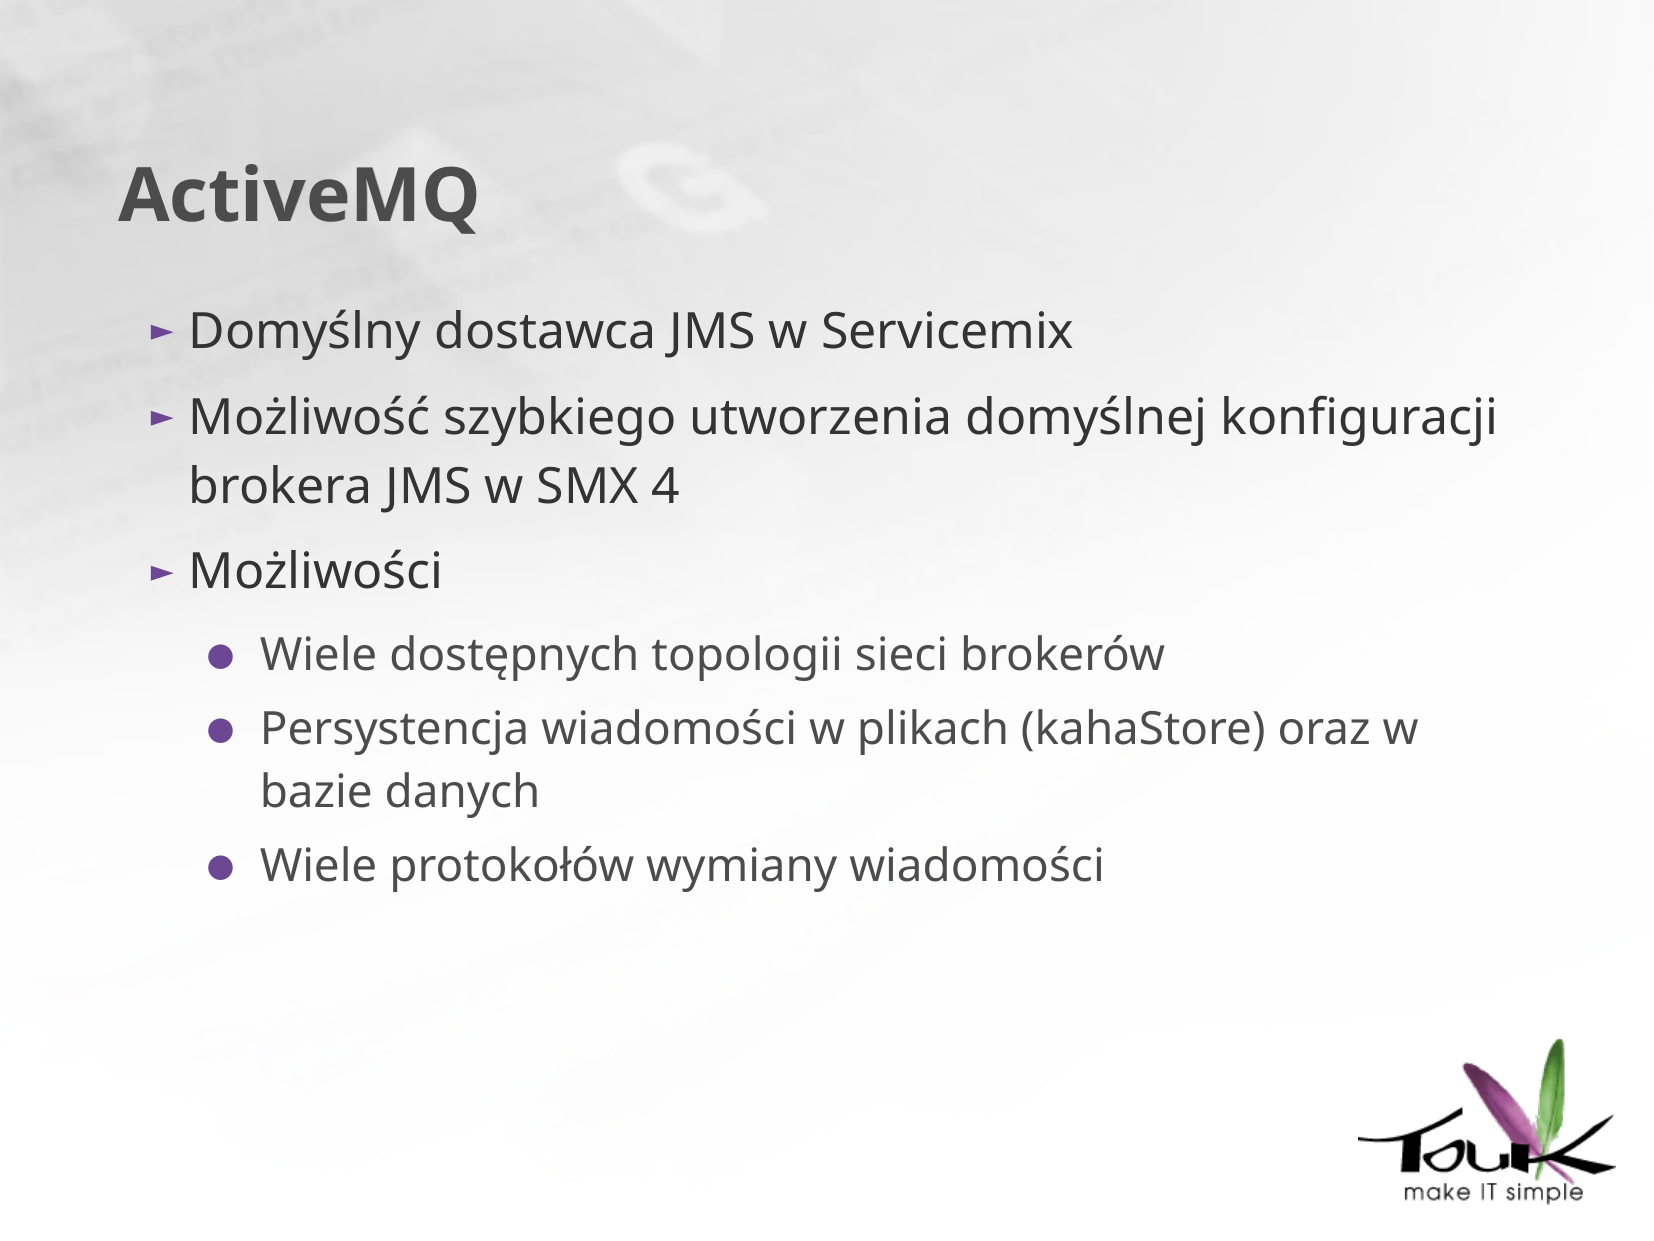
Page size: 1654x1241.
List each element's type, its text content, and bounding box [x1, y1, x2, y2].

list Domyślny dostawca JMS w Servicemix Możliwość szybkiego utworzenia domyślnej konfiguracji brokera JMS w SMX 4 Możliwości Wiele dostępnych topologii sieci brokerów Persystencja wiadomości w plikach (kahaStore) oraz w bazie danych Wiele protokołów wymiany wiadomości [118, 295, 1536, 1100]
picture [0, 0, 1654, 1241]
title ActiveMQ [118, 125, 1536, 259]
